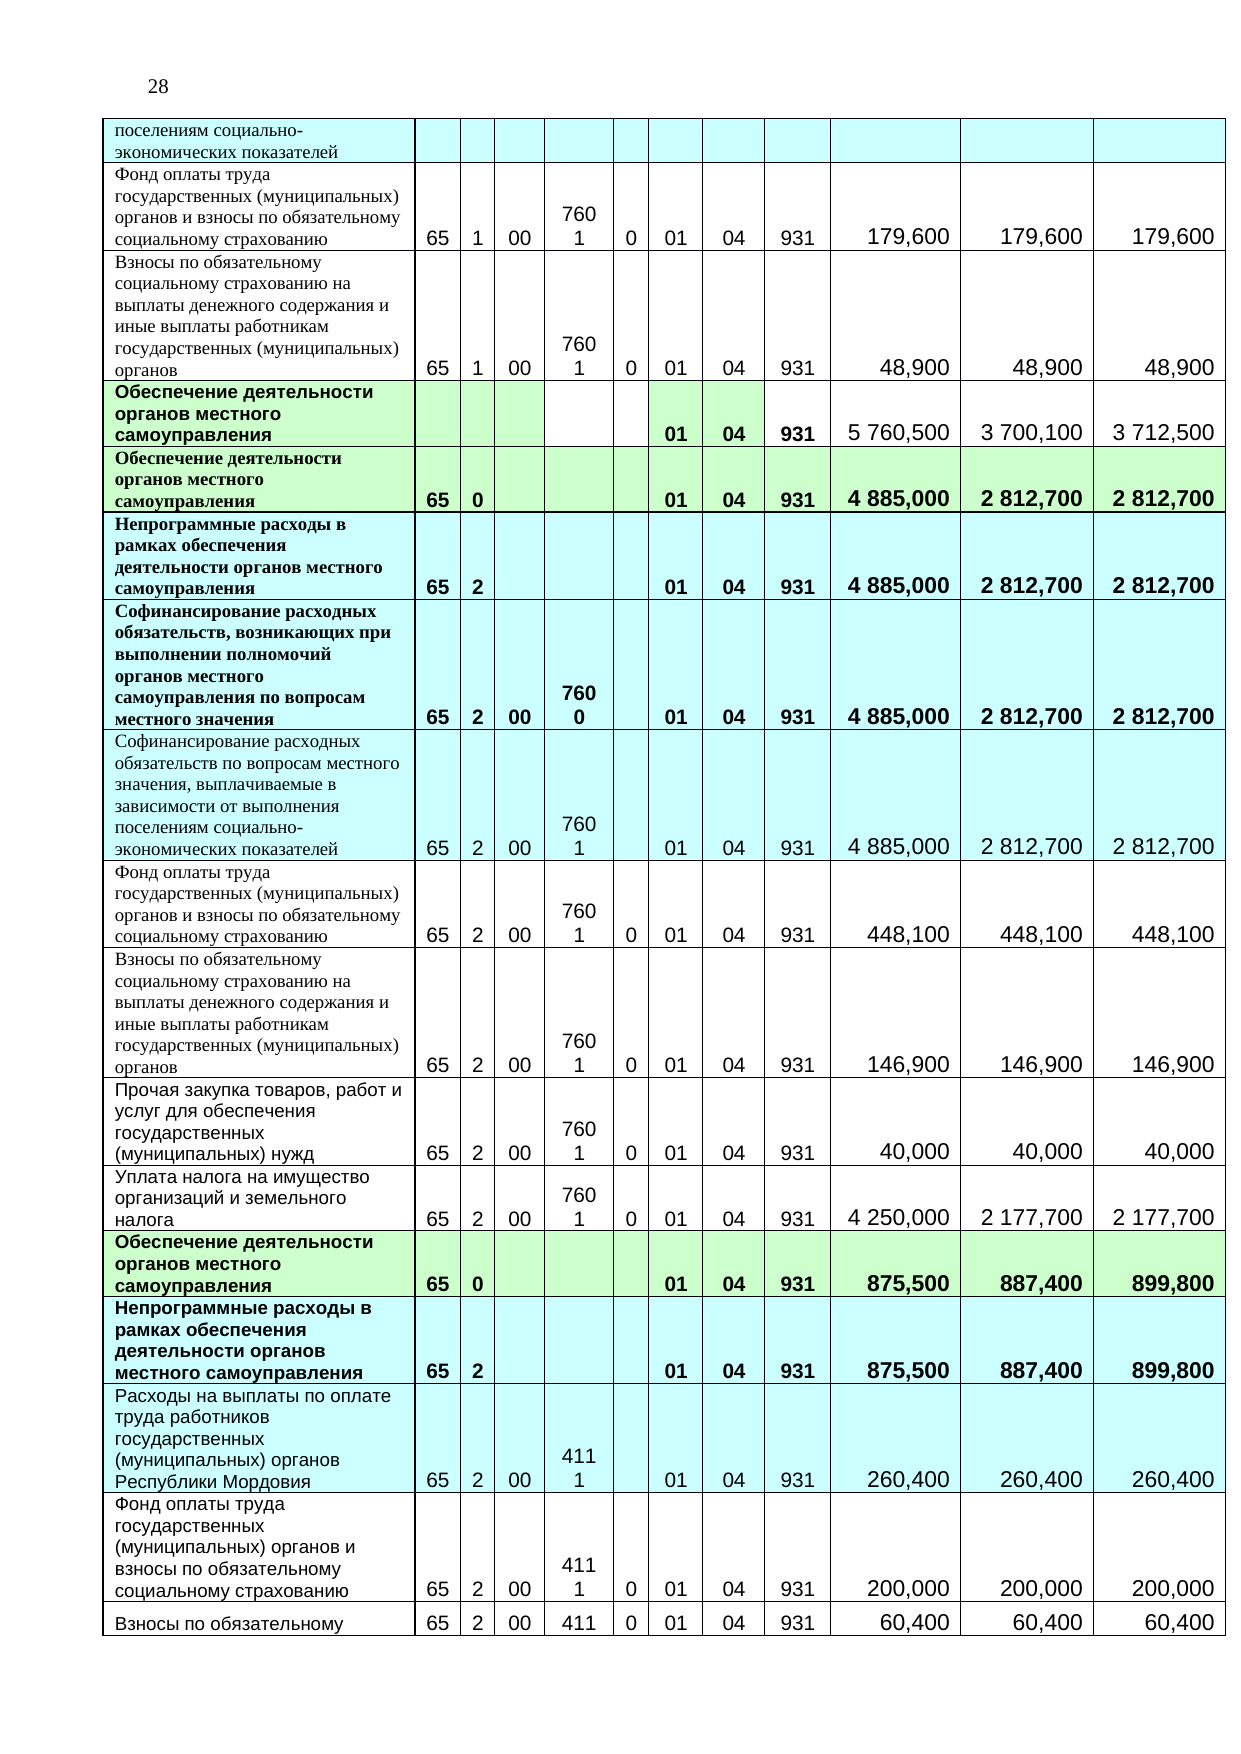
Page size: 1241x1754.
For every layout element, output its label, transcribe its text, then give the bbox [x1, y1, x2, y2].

table_cell 0 [614, 861, 648, 947]
table_cell 04 [703, 513, 764, 599]
table_cell 48,900 [831, 251, 960, 380]
table_cell 7601 [545, 163, 613, 249]
table_cell 2 812,700 [1094, 730, 1225, 859]
table_cell 7601 [545, 1166, 613, 1230]
table_cell Взносы по обязательному социальному страхованию на выплаты денежного содержания и иные выплаты работникам государственных (муниципальных) органов [104, 251, 414, 380]
table_cell [614, 730, 648, 859]
table_cell 931 [765, 1297, 830, 1383]
table_cell Фонд оплаты труда государственных (муниципальных) органов и взносы по обязательному социальному страхованию [104, 861, 414, 947]
table_cell 0 [614, 948, 648, 1077]
table_cell 4 885,000 [831, 600, 960, 729]
table_cell Софинансирование расходных обязательств, возникающих при выполнении полномочий органов местного самоуправления по вопросам местного значения [104, 600, 414, 729]
table_cell [614, 447, 648, 511]
table_cell 2 [461, 730, 494, 859]
table_cell 875,500 [831, 1231, 960, 1296]
table_cell 01 [649, 600, 702, 729]
table_cell 260,400 [1094, 1384, 1225, 1492]
table_cell 01 [649, 447, 702, 511]
table_cell 448,100 [1094, 861, 1225, 947]
table_cell 931 [765, 948, 830, 1077]
table_cell 2 [461, 513, 494, 599]
table_cell 146,900 [961, 948, 1093, 1077]
table_cell 0 [461, 1231, 494, 1296]
table_cell 5 760,500 [831, 381, 960, 446]
table_cell 146,900 [831, 948, 960, 1077]
table_cell 01 [649, 163, 702, 249]
table_cell 2 177,700 [961, 1166, 1093, 1230]
table_cell 60,400 [1094, 1602, 1225, 1635]
table_cell 01 [649, 948, 702, 1077]
table_cell 931 [765, 1493, 830, 1601]
table_cell 260,400 [961, 1384, 1093, 1492]
table_cell 00 [495, 861, 544, 947]
table_cell 2 812,700 [961, 730, 1093, 859]
table_cell 899,800 [1094, 1231, 1225, 1296]
table_cell 7601 [545, 861, 613, 947]
table_cell [614, 1297, 648, 1383]
table_cell 0 [614, 1493, 648, 1601]
table_cell 0 [461, 447, 494, 511]
table_cell 48,900 [1094, 251, 1225, 380]
table_cell 1 [461, 251, 494, 380]
table_cell 931 [765, 600, 830, 729]
table_cell 931 [765, 513, 830, 599]
table_cell 01 [649, 1078, 702, 1164]
table_cell 448,100 [961, 861, 1093, 947]
table_cell 01 [649, 513, 702, 599]
table_cell 931 [765, 381, 830, 446]
table_cell 04 [703, 1231, 764, 1296]
table_cell 65 [416, 1078, 460, 1164]
table_cell 65 [416, 1602, 460, 1635]
table_cell 01 [649, 730, 702, 859]
table_cell 7601 [545, 948, 613, 1077]
table_cell 448,100 [831, 861, 960, 947]
table_cell 04 [703, 730, 764, 859]
table_cell [461, 381, 494, 446]
table_cell 04 [703, 861, 764, 947]
table_cell 01 [649, 1384, 702, 1492]
table_cell 931 [765, 1166, 830, 1230]
table_cell 0 [614, 1602, 648, 1635]
table_cell 04 [703, 1297, 764, 1383]
table_cell 00 [495, 1384, 544, 1492]
table_cell 65 [416, 948, 460, 1077]
table_cell 65 [416, 1166, 460, 1230]
table_cell [495, 447, 544, 511]
table_cell 01 [649, 1493, 702, 1601]
table_cell [545, 119, 613, 162]
table_cell [614, 600, 648, 729]
table_cell Непрограммные расходы в рамках обеспечения деятельности органов местного самоуправления [104, 1297, 414, 1383]
table_cell 2 [461, 1602, 494, 1635]
table_cell 931 [765, 1384, 830, 1492]
table_cell 2 [461, 600, 494, 729]
table_cell 2 812,700 [1094, 513, 1225, 599]
table_cell 65 [416, 447, 460, 511]
table_cell 7601 [545, 251, 613, 380]
table_cell [765, 119, 830, 162]
table_cell [495, 1231, 544, 1296]
table_cell 00 [495, 1493, 544, 1601]
table_cell 65 [416, 600, 460, 729]
table_cell 931 [765, 1231, 830, 1296]
table_cell Взносы по обязательному [104, 1602, 414, 1635]
table_cell 899,800 [1094, 1297, 1225, 1383]
table_cell 2 [461, 948, 494, 1077]
table_cell Непрограммные расходы в рамках обеспечения деятельности органов местного самоуправления [104, 513, 414, 599]
table_cell [495, 513, 544, 599]
table_cell 4 250,000 [831, 1166, 960, 1230]
table_cell 0 [614, 251, 648, 380]
table_cell 4 885,000 [831, 513, 960, 599]
table_cell 00 [495, 1602, 544, 1635]
table_cell 65 [416, 163, 460, 249]
table_cell 04 [703, 381, 764, 446]
table_cell 65 [416, 1384, 460, 1492]
table_cell 887,400 [961, 1231, 1093, 1296]
table_cell 04 [703, 163, 764, 249]
table_cell 260,400 [831, 1384, 960, 1492]
table_cell 04 [703, 447, 764, 511]
table_cell поселениям социально-экономических показателей [104, 119, 414, 162]
table_cell 0 [614, 1166, 648, 1230]
table_cell 65 [416, 730, 460, 859]
table_cell [831, 119, 960, 162]
table_cell 65 [416, 1297, 460, 1383]
table_cell 931 [765, 1078, 830, 1164]
table_cell 7600 [545, 600, 613, 729]
table_cell 875,500 [831, 1297, 960, 1383]
table_cell 00 [495, 948, 544, 1077]
table_cell [495, 119, 544, 162]
table_cell 2 [461, 1384, 494, 1492]
table_cell [416, 119, 460, 162]
table_cell 931 [765, 447, 830, 511]
table_cell 60,400 [831, 1602, 960, 1635]
table_cell 200,000 [961, 1493, 1093, 1601]
table_cell 2 [461, 1493, 494, 1601]
table_cell Уплата налога на имущество организаций и земельного налога [104, 1166, 414, 1230]
table_cell 65 [416, 251, 460, 380]
table_cell 00 [495, 730, 544, 859]
table_cell 2 [461, 1166, 494, 1230]
table_cell 931 [765, 251, 830, 380]
table_cell 65 [416, 1493, 460, 1601]
table_cell 887,400 [961, 1297, 1093, 1383]
table_cell 4111 [545, 1493, 613, 1601]
table_cell 4 885,000 [831, 447, 960, 511]
table_cell 1 [461, 163, 494, 249]
table_cell 04 [703, 1166, 764, 1230]
table_cell 2 812,700 [961, 513, 1093, 599]
table_cell 179,600 [961, 163, 1093, 249]
table_cell 00 [495, 600, 544, 729]
table_cell 2 812,700 [1094, 447, 1225, 511]
table_cell 3 712,500 [1094, 381, 1225, 446]
table_cell 40,000 [1094, 1078, 1225, 1164]
table_cell 01 [649, 1602, 702, 1635]
table_cell 04 [703, 1078, 764, 1164]
table_cell 2 812,700 [961, 600, 1093, 729]
table_cell 01 [649, 861, 702, 947]
table_cell Обеспечение деятельности органов местного самоуправления [104, 447, 414, 511]
table_cell 00 [495, 1166, 544, 1230]
table_cell 0 [614, 1078, 648, 1164]
table_cell 931 [765, 1602, 830, 1635]
table_cell Обеспечение деятельности органов местного самоуправления [104, 381, 414, 446]
table_cell 200,000 [1094, 1493, 1225, 1601]
table_cell 931 [765, 730, 830, 859]
table_cell 931 [765, 861, 830, 947]
table_cell [703, 119, 764, 162]
table_cell 48,900 [961, 251, 1093, 380]
table_cell [545, 381, 613, 446]
table_cell 04 [703, 1384, 764, 1492]
table_cell [614, 513, 648, 599]
table_cell 179,600 [831, 163, 960, 249]
table_cell 179,600 [1094, 163, 1225, 249]
table_cell [545, 1231, 613, 1296]
table_cell 01 [649, 1231, 702, 1296]
table_cell 4111 [545, 1384, 613, 1492]
table_cell [961, 119, 1093, 162]
table_cell Фонд оплаты труда государственных (муниципальных) органов и взносы по обязательному социальному страхованию [104, 1493, 414, 1601]
table_cell 2 177,700 [1094, 1166, 1225, 1230]
table_cell [461, 119, 494, 162]
table_cell 40,000 [961, 1078, 1093, 1164]
table_cell [495, 381, 544, 446]
table_cell 4 885,000 [831, 730, 960, 859]
table_cell 40,000 [831, 1078, 960, 1164]
table_cell 04 [703, 1493, 764, 1601]
table_cell 200,000 [831, 1493, 960, 1601]
table_cell [614, 1384, 648, 1492]
table_cell Прочая закупка товаров, работ и услуг для обеспечения государственных (муниципальных) нужд [104, 1078, 414, 1164]
table_cell [1094, 119, 1225, 162]
table_cell 7601 [545, 1078, 613, 1164]
table_cell 146,900 [1094, 948, 1225, 1077]
table_cell [545, 447, 613, 511]
table_cell Расходы на выплаты по оплате труда работников государственных (муниципальных) органов Республики Мордовия [104, 1384, 414, 1492]
table_cell 01 [649, 251, 702, 380]
table_cell Софинансирование расходных обязательств по вопросам местного значения, выплачиваемые в зависимости от выполнения поселениям социально-экономических показателей [104, 730, 414, 859]
table_cell 00 [495, 1078, 544, 1164]
table_cell [545, 1297, 613, 1383]
table_cell [545, 513, 613, 599]
table_cell [614, 119, 648, 162]
table_cell 01 [649, 1297, 702, 1383]
table_cell 00 [495, 163, 544, 249]
table_cell 2 812,700 [961, 447, 1093, 511]
table_cell 3 700,100 [961, 381, 1093, 446]
table_cell 65 [416, 861, 460, 947]
table_cell 65 [416, 513, 460, 599]
table_cell Обеспечение деятельности органов местного самоуправления [104, 1231, 414, 1296]
table_cell 7601 [545, 730, 613, 859]
table_cell 04 [703, 948, 764, 1077]
table_cell Взносы по обязательному социальному страхованию на выплаты денежного содержания и иные выплаты работникам государственных (муниципальных) органов [104, 948, 414, 1077]
table_cell 0 [614, 163, 648, 249]
table_cell [649, 119, 702, 162]
table_cell 2 [461, 1297, 494, 1383]
table_cell 04 [703, 251, 764, 380]
table_cell 65 [416, 1231, 460, 1296]
table_cell Фонд оплаты труда государственных (муниципальных) органов и взносы по обязательному социальному страхованию [104, 163, 414, 249]
table_cell [614, 381, 648, 446]
table_cell 00 [495, 251, 544, 380]
table_cell 2 [461, 1078, 494, 1164]
table_cell 01 [649, 381, 702, 446]
table_cell 01 [649, 1166, 702, 1230]
table_cell 60,400 [961, 1602, 1093, 1635]
table_cell 04 [703, 1602, 764, 1635]
table_cell 931 [765, 163, 830, 249]
table_cell [614, 1231, 648, 1296]
table_cell 411 [545, 1602, 613, 1635]
table_cell 04 [703, 600, 764, 729]
table_cell [416, 381, 460, 446]
table_cell 2 812,700 [1094, 600, 1225, 729]
table_cell 2 [461, 861, 494, 947]
table_cell [495, 1297, 544, 1383]
